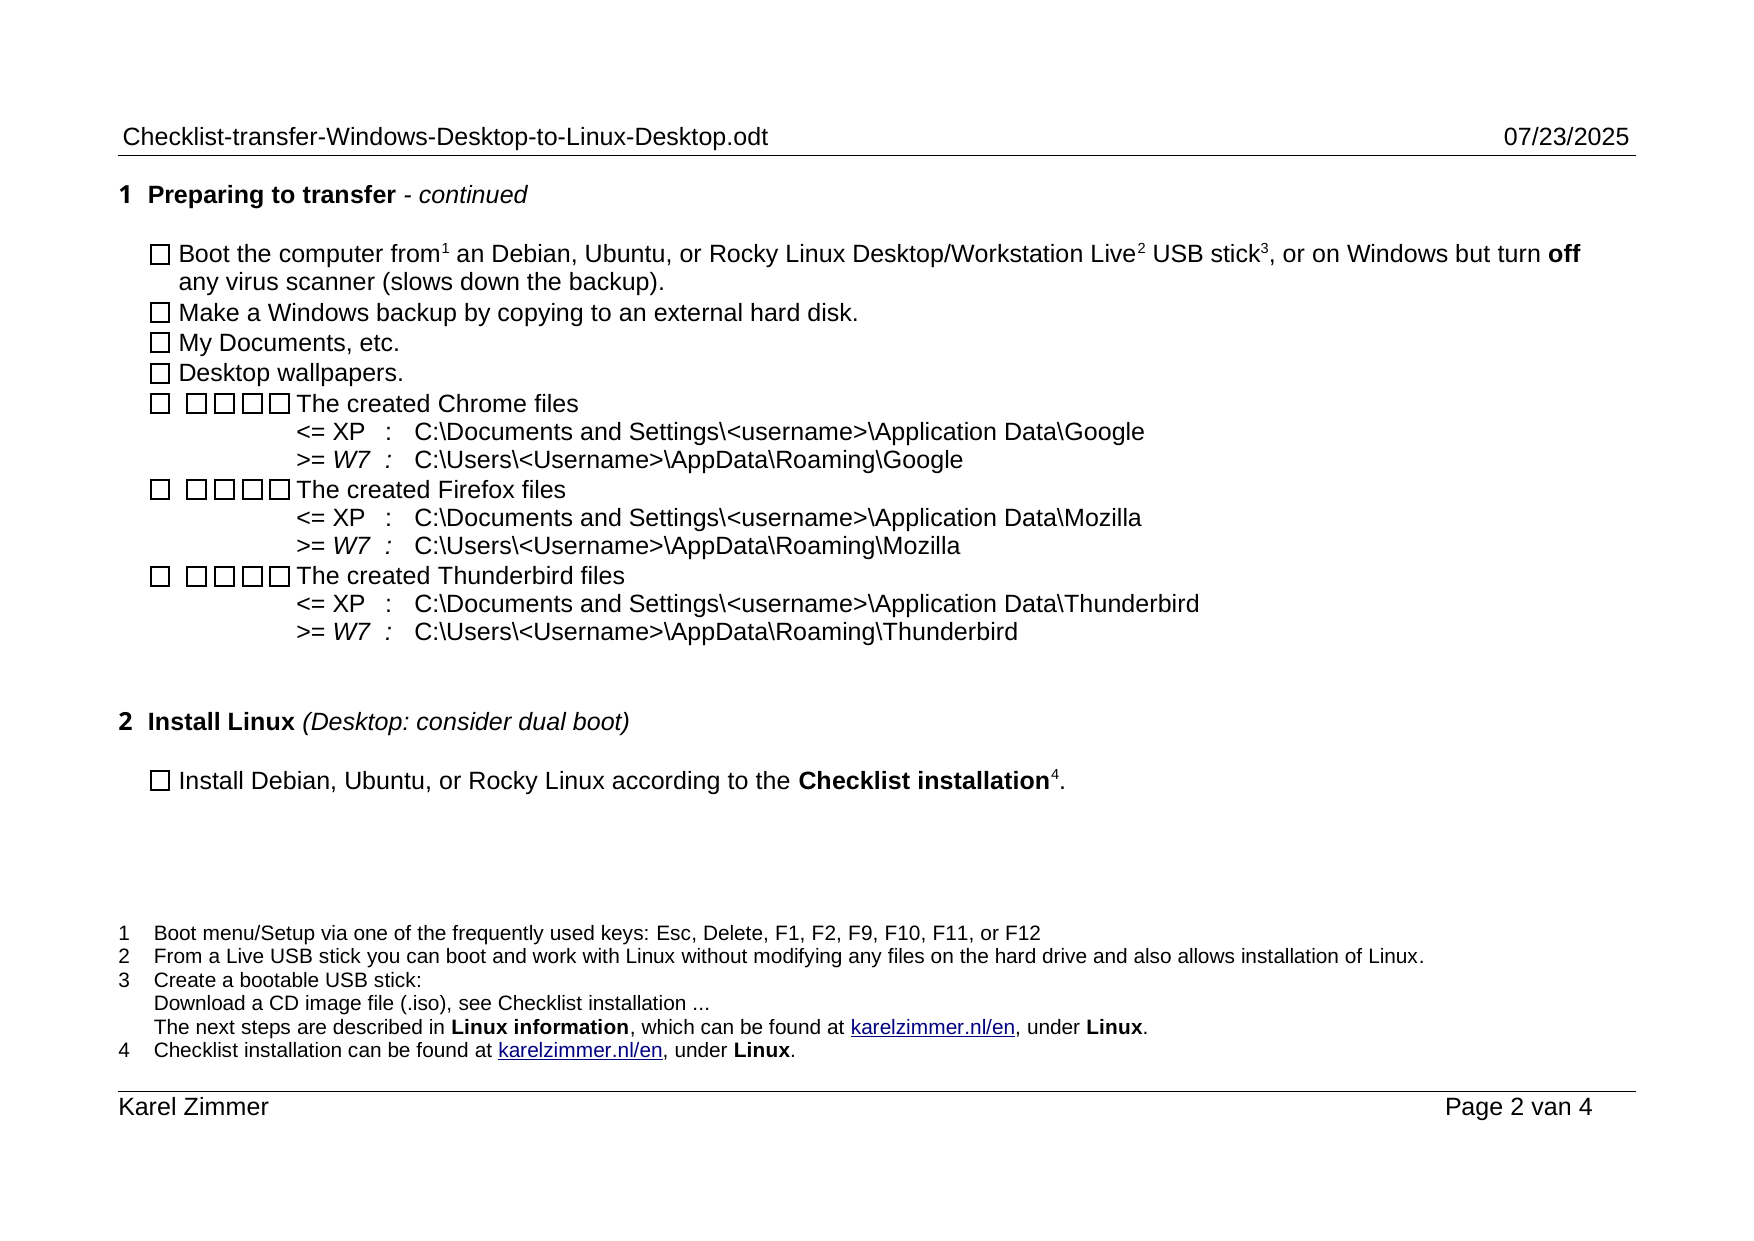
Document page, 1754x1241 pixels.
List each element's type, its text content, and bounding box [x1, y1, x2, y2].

table_header [141, 239, 177, 297]
table_header Boot the computer from an Debian, Ubuntu, or Rocky Linux Desktop/Workstation Live USB stick, or on Windows but turn off any virus scanner (slows down the backup). [177, 239, 1617, 297]
table_cell [141, 475, 177, 561]
table_cell [141, 561, 177, 647]
table_cell Make a Windows backup by copying to an external hard disk. [177, 298, 1617, 328]
table_cell The created Chrome files <= XP : C:\Documents and Settings\<username>\Application Data\Google >= W7 : C:\Users\<Username>\AppData\Roaming\Google [177, 388, 1617, 475]
table_cell [141, 388, 177, 475]
table_header [141, 765, 177, 796]
table_cell [141, 298, 177, 328]
list Preparing to transfer - continued [118, 177, 1636, 211]
table_cell The created Thunderbird files <= XP : C:\Documents and Settings\<username>\Application Data\Thunderbird >= W7 : C:\Users\<Username>\AppData\Roaming\Thunderbird [177, 561, 1617, 647]
table_cell [141, 358, 177, 388]
table_cell My Documents, etc. [177, 328, 1617, 358]
table_cell Desktop wallpapers. [177, 358, 1617, 388]
table_cell [141, 328, 177, 358]
table_header Install Debian, Ubuntu, or Rocky Linux according to the Checklist installation. [177, 765, 1617, 796]
list Install Linux (Desktop: consider dual boot) [118, 703, 1636, 737]
table_cell The created Firefox files <= XP : C:\Documents and Settings\<username>\Application Data\Mozilla >= W7 : C:\Users\<Username>\AppData\Roaming\Mozilla [177, 475, 1617, 561]
